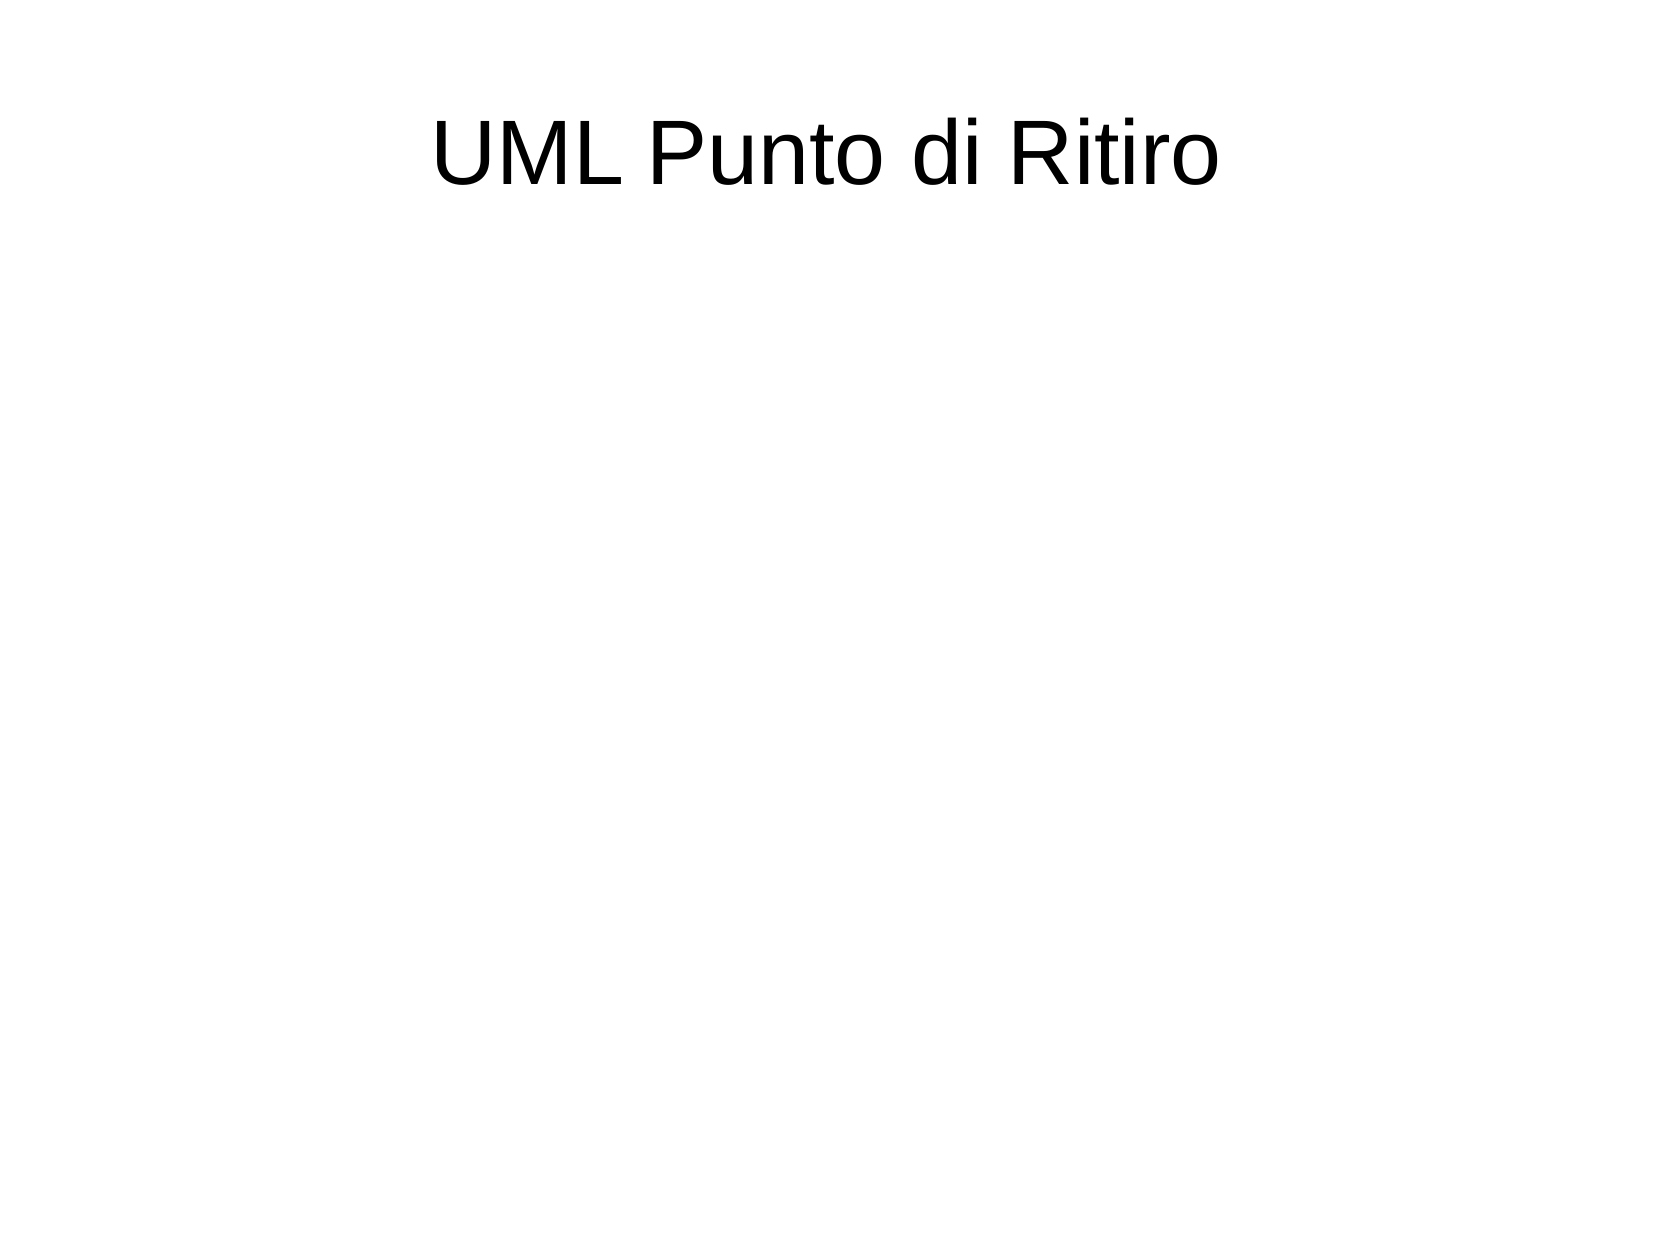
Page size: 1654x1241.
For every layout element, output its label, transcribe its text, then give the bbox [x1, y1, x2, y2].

title UML Punto di Ritiro [82, 49, 1571, 257]
